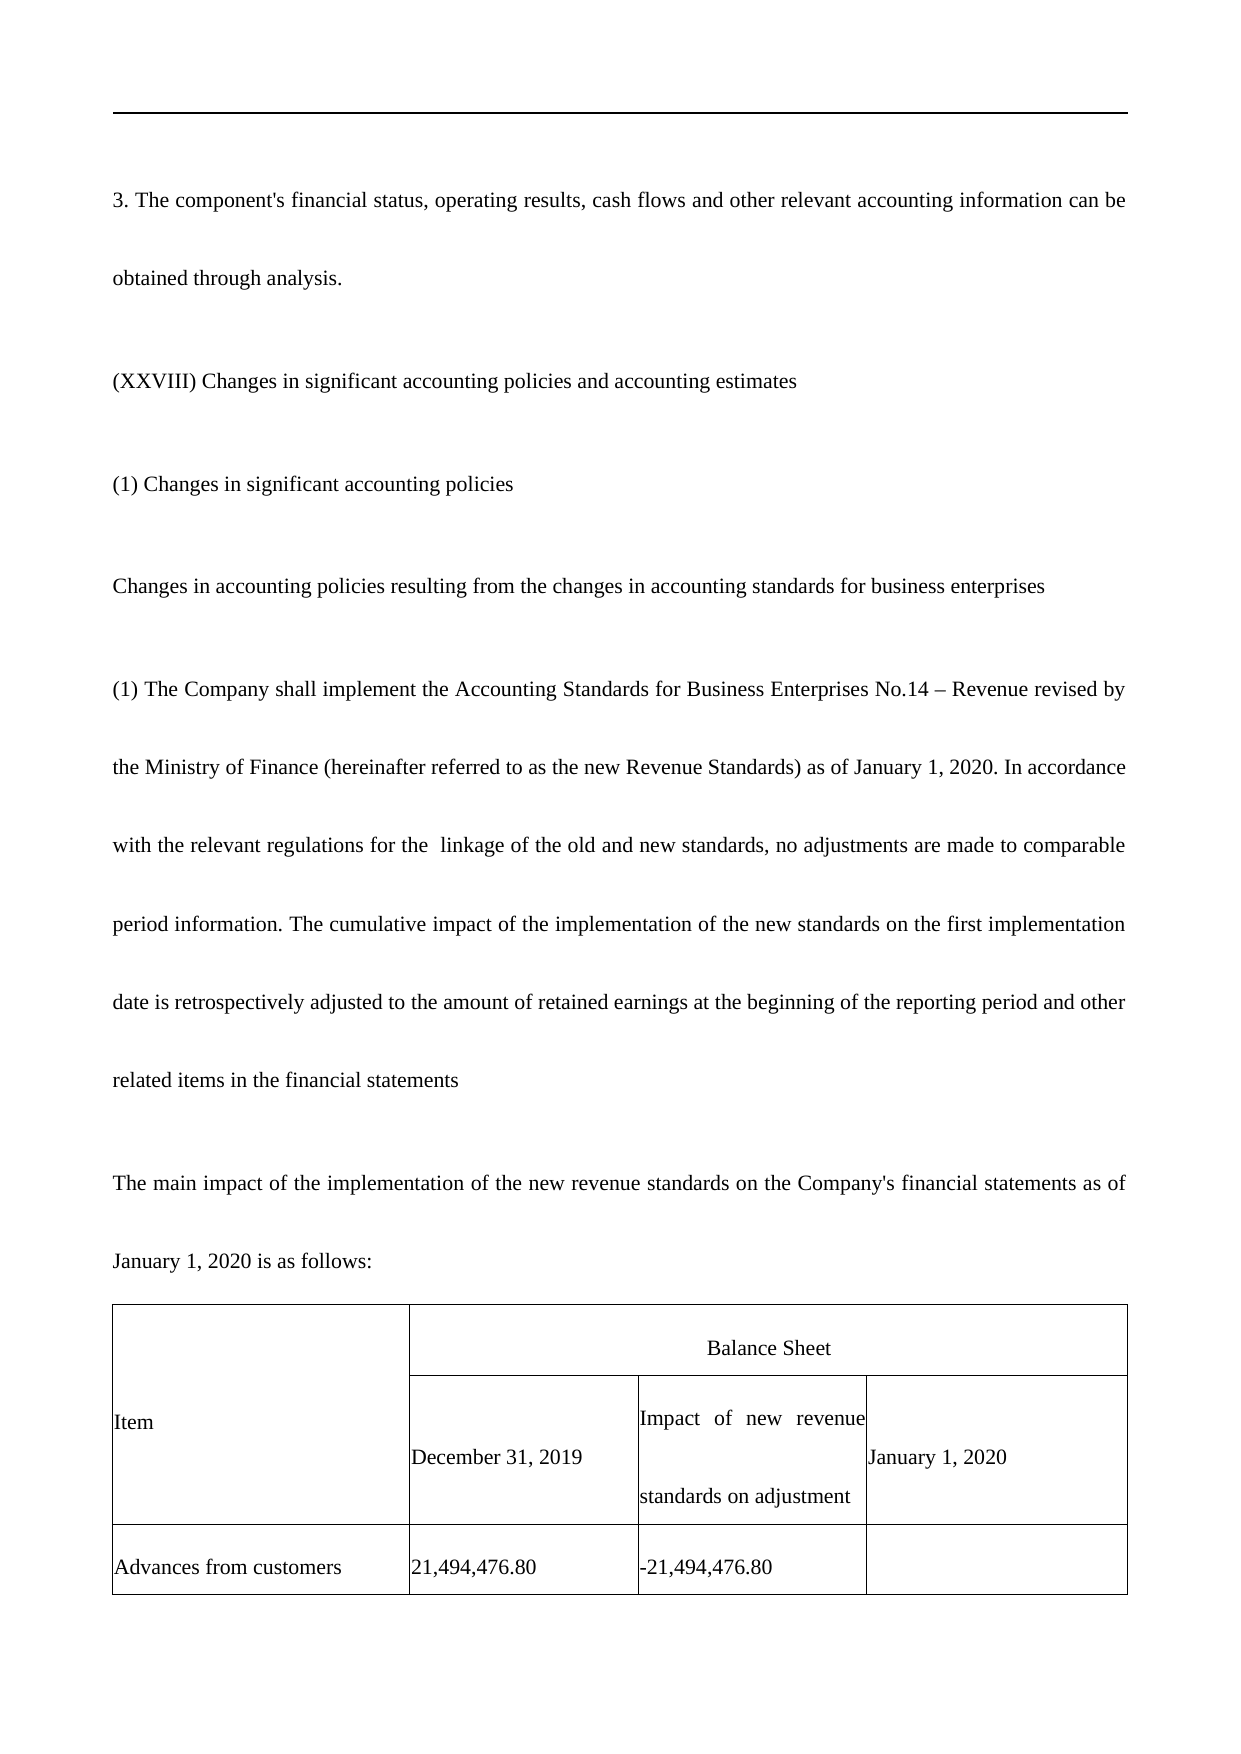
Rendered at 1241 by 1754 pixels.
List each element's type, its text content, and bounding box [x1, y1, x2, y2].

table_header Item [113, 1305, 409, 1524]
text 3. The component's financial status, operating results, cash flows and other relevant accounting information can be obtained through analysis. [112, 158, 1128, 299]
table_cell December 31, 2019 [410, 1376, 638, 1524]
table_cell January 1, 2020 [867, 1376, 1127, 1524]
text (XXVIII) Changes in significant accounting policies and accounting estimates [112, 339, 1128, 402]
text Changes in accounting policies resulting from the changes in accounting standards for business enterprises [112, 544, 1128, 607]
table_cell Advances from customers [113, 1525, 409, 1594]
text The main impact of the implementation of the new revenue standards on the Company's financial statements as of January 1, 2020 is as follows: [112, 1141, 1128, 1281]
table_cell Impact of new revenue standards on adjustment [639, 1376, 866, 1524]
text (1) The Company shall implement the Accounting Standards for Business Enterprises No.14 – Revenue revised by the Ministry of Finance (hereinafter referred to as the new Revenue Standards) as of January 1, 2020. In accordance with the relevant regulations for the linkage of the old and new standards, no adjustments are made to comparable period information. The cumulative impact of the implementation of the new standards on the first implementation date is retrospectively adjusted to the amount of retained earnings at the beginning of the reporting period and other related items in the financial statements [112, 647, 1128, 1100]
text (1) Changes in significant accounting policies [112, 442, 1128, 504]
table_cell 21,494,476.80 [410, 1525, 638, 1594]
table_cell -21,494,476.80 [639, 1525, 866, 1594]
table_cell [867, 1525, 1127, 1594]
table_header Balance Sheet [410, 1305, 1127, 1375]
